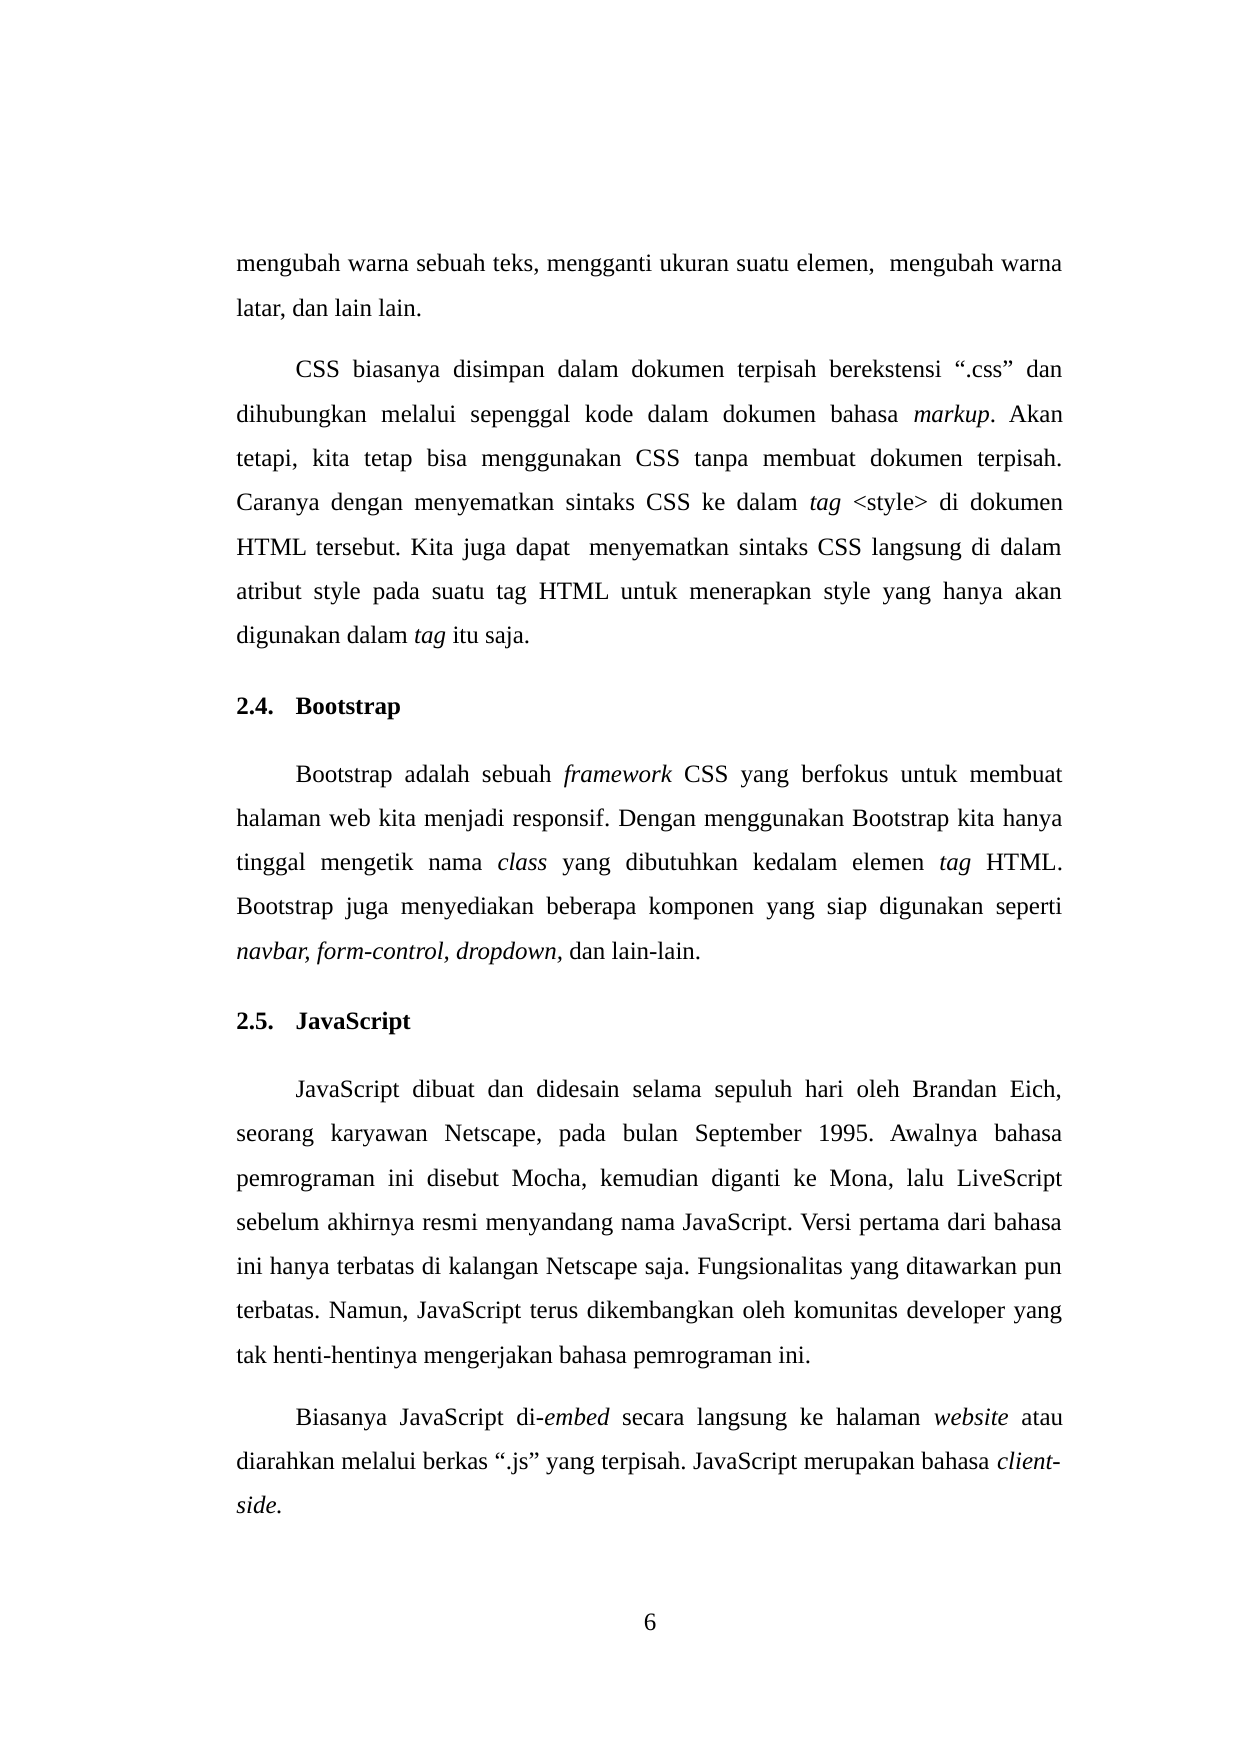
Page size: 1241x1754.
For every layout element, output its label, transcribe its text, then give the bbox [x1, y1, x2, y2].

text Bootstrap adalah sebuah framework CSS yang berfokus untuk membuat halaman web kita menjadi responsif. Dengan menggunakan Bootstrap kita hanya tinggal mengetik nama class yang dibutuhkan kedalam elemen tag HTML. Bootstrap juga menyediakan beberapa komponen yang siap digunakan seperti navbar, form-control, dropdown, dan lain-lain. [236, 747, 1063, 968]
text CSS biasanya disimpan dalam dokumen terpisah berekstensi “.css” dan dihubungkan melalui sepenggal kode dalam dokumen bahasa markup. Akan tetapi, kita tetap bisa menggunakan CSS tanpa membuat dokumen terpisah. Caranya dengan menyematkan sintaks CSS ke dalam tag <style> di dokumen HTML tersebut. Kita juga dapat menyematkan sintaks CSS langsung di dalam atribut style pada suatu tag HTML untuk menerapkan style yang hanya akan digunakan dalam tag itu saja. [236, 342, 1063, 652]
text JavaScript dibuat dan didesain selama sepuluh hari oleh Brandan Eich, seorang karyawan Netscape, pada bulan September 1995. Awalnya bahasa pemrograman ini disebut Mocha, kemudian diganti ke Mona, lalu LiveScript sebelum akhirnya resmi menyandang nama JavaScript. Versi pertama dari bahasa ini hanya terbatas di kalangan Netscape saja. Fungsionalitas yang ditawarkan pun terbatas. Namun, JavaScript terus dikembangkan oleh komunitas developer yang tak henti-hentinya mengerjakan bahasa pemrograman ini. [236, 1062, 1063, 1372]
text Biasanya JavaScript di-embed secara langsung ke halaman website atau diarahkan melalui berkas “.js” yang terpisah. JavaScript merupakan bahasa client-side. [236, 1390, 1063, 1522]
subtitle JavaScript [236, 1006, 1063, 1035]
subtitle Bootstrap [236, 691, 1063, 720]
text mengubah warna sebuah teks, mengganti ukuran suatu elemen, mengubah warna latar, dan lain lain. [236, 236, 1063, 325]
